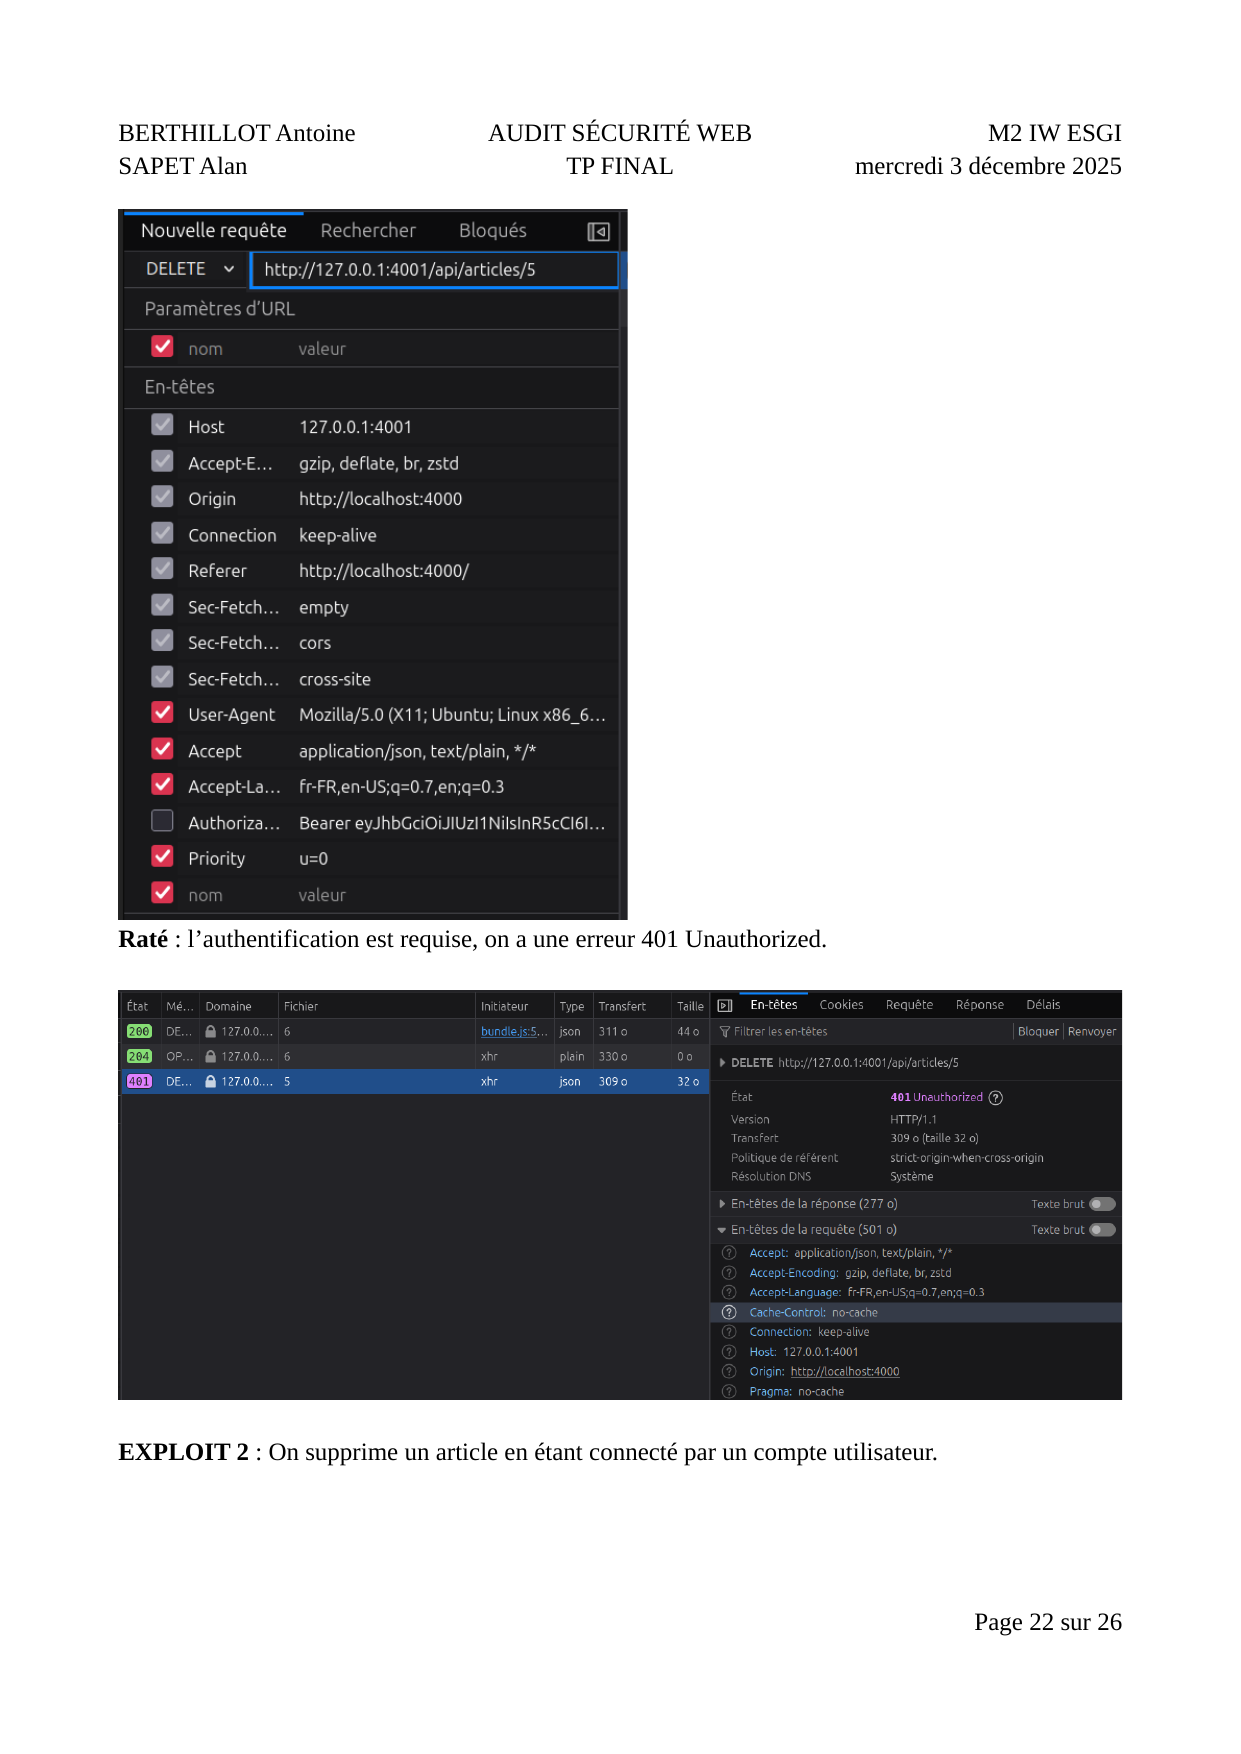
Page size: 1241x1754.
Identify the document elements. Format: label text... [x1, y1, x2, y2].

text Raté : l’authentification est requise, on a une erreur 401 Unauthorized. [118, 793, 1122, 953]
picture [118, 990, 1123, 1400]
text EXPLOIT 2 : On supprime un article en étant connecté par un compte utilisateur. [118, 1437, 1122, 1466]
picture [118, 209, 628, 920]
